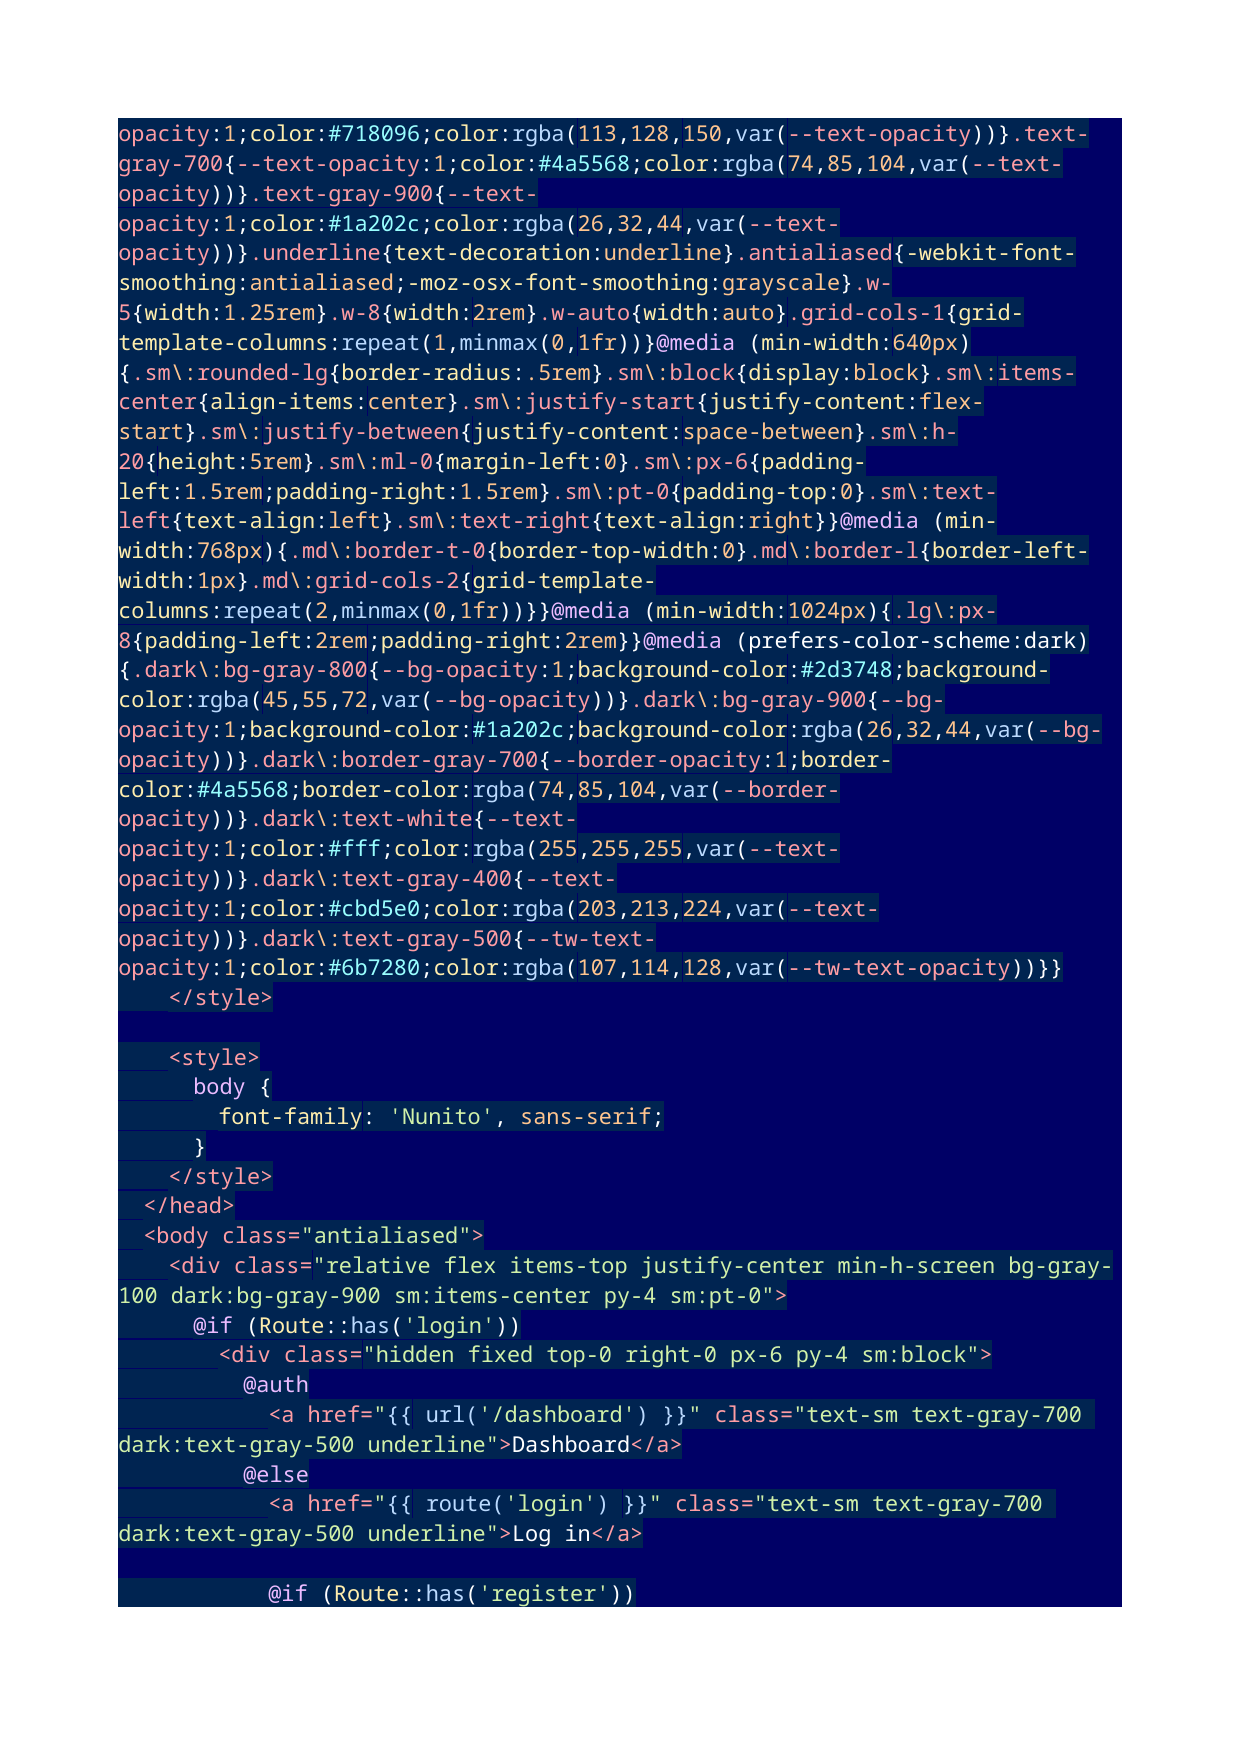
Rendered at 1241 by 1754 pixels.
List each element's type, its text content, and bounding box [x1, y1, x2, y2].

text </style> [118, 982, 1122, 1012]
text @else [118, 1459, 1122, 1488]
text body { [118, 1071, 1122, 1101]
text @if (Route::has('register')) [118, 1578, 1122, 1607]
text <style> [118, 1042, 1122, 1071]
text <div class="hidden fixed top-0 right-0 px-6 py-4 sm:block"> [118, 1339, 1122, 1369]
text @if (Route::has('login')) [118, 1310, 1122, 1339]
text font-family: 'Nunito', sans-serif; [118, 1101, 1122, 1131]
text @auth [118, 1369, 1122, 1399]
text <div class="relative flex items-top justify-center min-h-screen bg-gray-100 dark:bg-gray-900 sm:items-center py-4 sm:pt-0"> [118, 1250, 1122, 1310]
text </head> [118, 1191, 1122, 1220]
text <a href="{{ route('login') }}" class="text-sm text-gray-700 dark:text-gray-500 underline">Log in</a> [118, 1488, 1122, 1548]
text opacity:1;color:#718096;color:rgba(113,128,150,var(--text-opacity))}.text-gray-700{--text-opacity:1;color:#4a5568;color:rgba(74,85,104,var(--text-opacity))}.text-gray-900{--text-opacity:1;color:#1a202c;color:rgba(26,32,44,var(--text-opacity))}.underline{text-decoration:underline}.antialiased{-webkit-font-smoothing:antialiased;-moz-osx-font-smoothing:grayscale}.w-5{width:1.25rem}.w-8{width:2rem}.w-auto{width:auto}.grid-cols-1{grid-template-columns:repeat(1,minmax(0,1fr))}@media (min-width:640px){.sm\:rounded-lg{border-radius:.5rem}.sm\:block{display:block}.sm\:items-center{align-items:center}.sm\:justify-start{justify-content:flex-start}.sm\:justify-between{justify-content:space-between}.sm\:h-20{height:5rem}.sm\:ml-0{margin-left:0}.sm\:px-6{padding-left:1.5rem;padding-right:1.5rem}.sm\:pt-0{padding-top:0}.sm\:text-left{text-align:left}.sm\:text-right{text-align:right}}@media (min-width:768px){.md\:border-t-0{border-top-width:0}.md\:border-l{border-left-width:1px}.md\:grid-cols-2{grid-template-columns:repeat(2,minmax(0,1fr))}}@media (min-width:1024px){.lg\:px-8{padding-left:2rem;padding-right:2rem}}@media (prefers-color-scheme:dark){.dark\:bg-gray-800{--bg-opacity:1;background-color:#2d3748;background-color:rgba(45,55,72,var(--bg-opacity))}.dark\:bg-gray-900{--bg-opacity:1;background-color:#1a202c;background-color:rgba(26,32,44,var(--bg-opacity))}.dark\:border-gray-700{--border-opacity:1;border-color:#4a5568;border-color:rgba(74,85,104,var(--border-opacity))}.dark\:text-white{--text-opacity:1;color:#fff;color:rgba(255,255,255,var(--text-opacity))}.dark\:text-gray-400{--text-opacity:1;color:#cbd5e0;color:rgba(203,213,224,var(--text-opacity))}.dark\:text-gray-500{--tw-text-opacity:1;color:#6b7280;color:rgba(107,114,128,var(--tw-text-opacity))}} [118, 118, 1122, 982]
text <a href="{{ url('/dashboard') }}" class="text-sm text-gray-700 dark:text-gray-500 underline">Dashboard</a> [118, 1399, 1122, 1459]
text } [118, 1131, 1122, 1161]
text </style> [118, 1161, 1122, 1191]
text <body class="antialiased"> [118, 1220, 1122, 1250]
